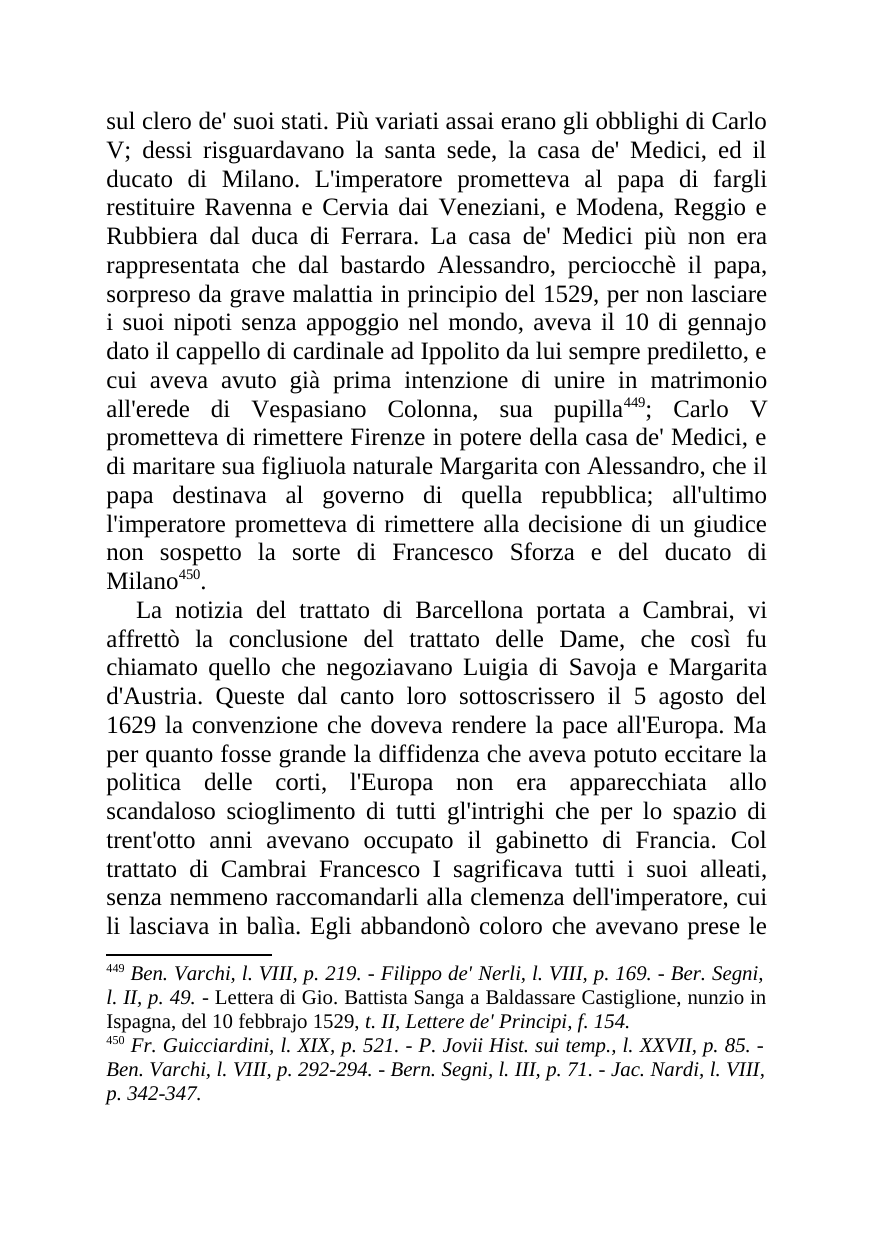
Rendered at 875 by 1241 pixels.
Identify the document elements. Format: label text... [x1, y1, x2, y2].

text sul clero de' suoi stati. Più variati assai erano gli obblighi di Carlo V; dessi risguardavano la santa sede, la casa de' Medici, ed il ducato di Milano. L'imperatore prometteva al papa di fargli restituire Ravenna e Cervia dai Veneziani, e Modena, Reggio e Rubbiera dal duca di Ferrara. La casa de' Medici più non era rappresentata che dal bastardo Alessandro, perciocchè il papa, sorpreso da grave malattia in principio del 1529, per non lasciare i suoi nipoti senza appoggio nel mondo, aveva il 10 di gennajo dato il cappello di cardinale ad Ippolito da lui sempre prediletto, e cui aveva avuto già prima intenzione di unire in matrimonio all'erede di Vespasiano Colonna, sua pupilla; Carlo V prometteva di rimettere Firenze in potere della casa de' Medici, e di maritare sua figliuola naturale Margarita con Alessandro, che il papa destinava al governo di quella repubblica; all'ultimo l'imperatore prometteva di rimettere alla decisione di un giudice non sospetto la sorte di Francesco Sforza e del ducato di Milano. [106, 106, 768, 595]
text Fr. Guicciardini, l. XIX, p. 521. - P. Jovii Hist. sui temp., l. XXVII, p. 85. - Ben. Varchi, l. VIII, p. 292-294. - Bern. Segni, l. III, p. 71. - Jac. Nardi, l. VIII, p. 342-347. [106, 1033, 768, 1105]
text Ben. Varchi, l. VIII, p. 219. - Filippo de' Nerli, l. VIII, p. 169. - Ber. Segni, l. II, p. 49. - Lettera di Gio. Battista Sanga a Baldassare Castiglione, nunzio in Ispagna, del 10 febbrajo 1529, t. II, Lettere de' Principi, f. 154. [106, 961, 768, 1033]
text La notizia del trattato di Barcellona portata a Cambrai, vi affrettò la conclusione del trattato delle Dame, che così fu chiamato quello che negoziavano Luigia di Savoja e Margarita d'Austria. Queste dal canto loro sottoscrissero il 5 agosto del 1629 la convenzione che doveva rendere la pace all'Europa. Ma per quanto fosse grande la diffidenza che aveva potuto eccitare la politica delle corti, l'Europa non era apparecchiata allo scandaloso scioglimento di tutti gl'intrighi che per lo spazio di trent'otto anni avevano occupato il gabinetto di Francia. Col trattato di Cambrai Francesco I sagrificava tutti i suoi alleati, senza nemmeno raccomandarli alla clemenza dell'imperatore, cui li lasciava in balìa. Egli abbandonò coloro che avevano prese le [106, 595, 768, 940]
